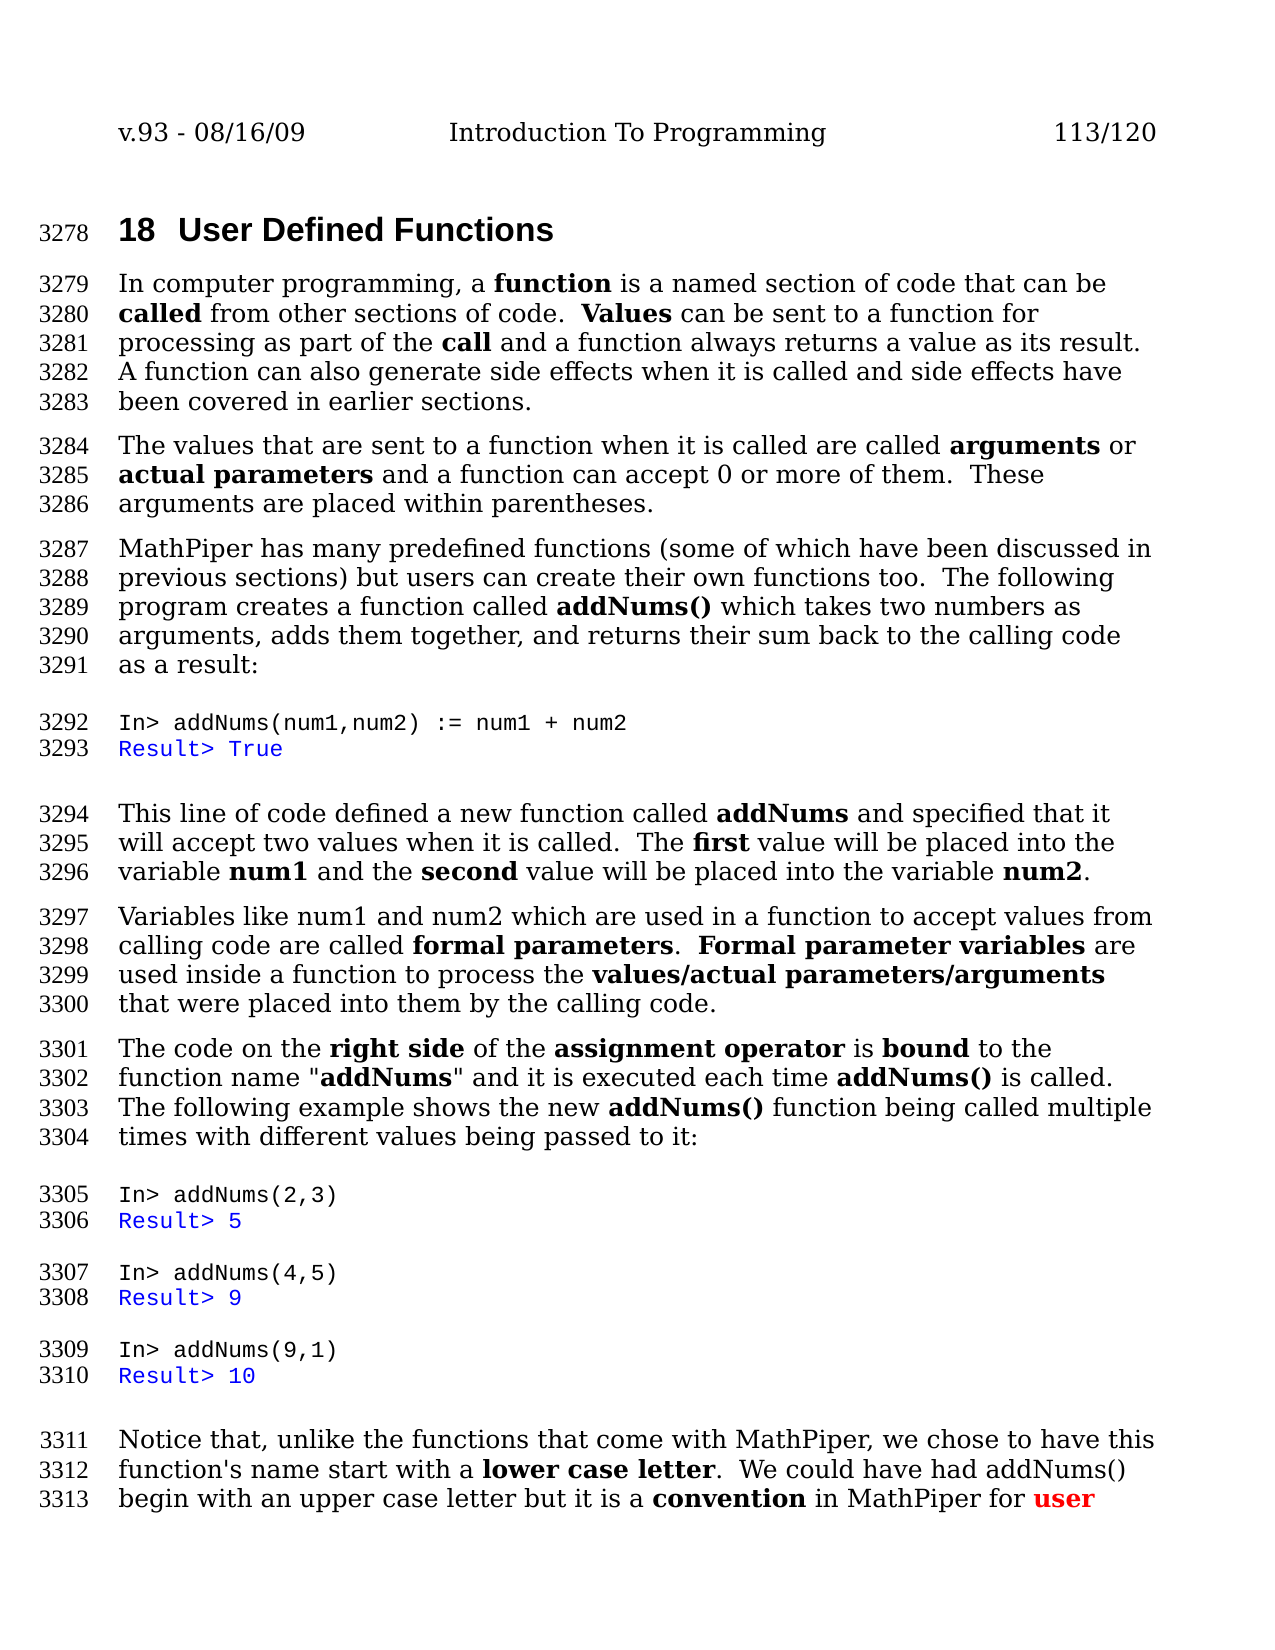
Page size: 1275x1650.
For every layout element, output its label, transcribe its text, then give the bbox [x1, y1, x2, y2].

text In> addNums(4,5) [118, 1261, 1157, 1287]
text Result> 5 [118, 1209, 1157, 1235]
text Result> True [118, 738, 1157, 764]
text Result> 10 [118, 1364, 1157, 1391]
text The values that are sent to a function when it is called are called arguments or actual parameters and a function can accept 0 or more of them. These arguments are placed within parentheses. [118, 431, 1157, 519]
text In computer programming, a function is a named section of code that can be called from other sections of code. Values can be sent to a function for processing as part of the call and a function always returns a value as its result. A function can also generate side effects when it is called and side effects have been covered in earlier sections. [118, 269, 1157, 416]
text In> addNums(2,3) [118, 1183, 1157, 1209]
text In> addNums(num1,num2) := num1 + num2 [118, 712, 1157, 738]
text Variables like num1 and num2 which are used in a function to accept values from calling code are called formal parameters. Formal parameter variables are used inside a function to process the values/actual parameters/arguments that were placed into them by the calling code. [118, 902, 1157, 1019]
text Result> 9 [118, 1287, 1157, 1313]
text This line of code defined a new function called addNums and specified that it will accept two values when it is called. The first value will be placed into the variable num1 and the second value will be placed into the variable num2. [118, 798, 1157, 887]
text MathPiper has many predefined functions (some of which have been discussed in previous sections) but users can create their own functions too. The following program creates a function called addNums() which takes two numbers as arguments, adds them together, and returns their sum back to the calling code as a result: [118, 534, 1157, 680]
text The code on the right side of the assignment operator is bound to the function name "addNums" and it is executed each time addNums() is called. The following example shows the new addNums() function being called multiple times with different values being passed to it: [118, 1034, 1157, 1151]
text Notice that, unlike the functions that come with MathPiper, we chose to have this function's name start with a lower case letter. We could have had addNums() begin with an upper case letter but it is a convention in MathPiper for user [118, 1425, 1157, 1513]
text In> addNums(9,1) [118, 1339, 1157, 1364]
subtitle User Defined Functions [118, 210, 1157, 248]
